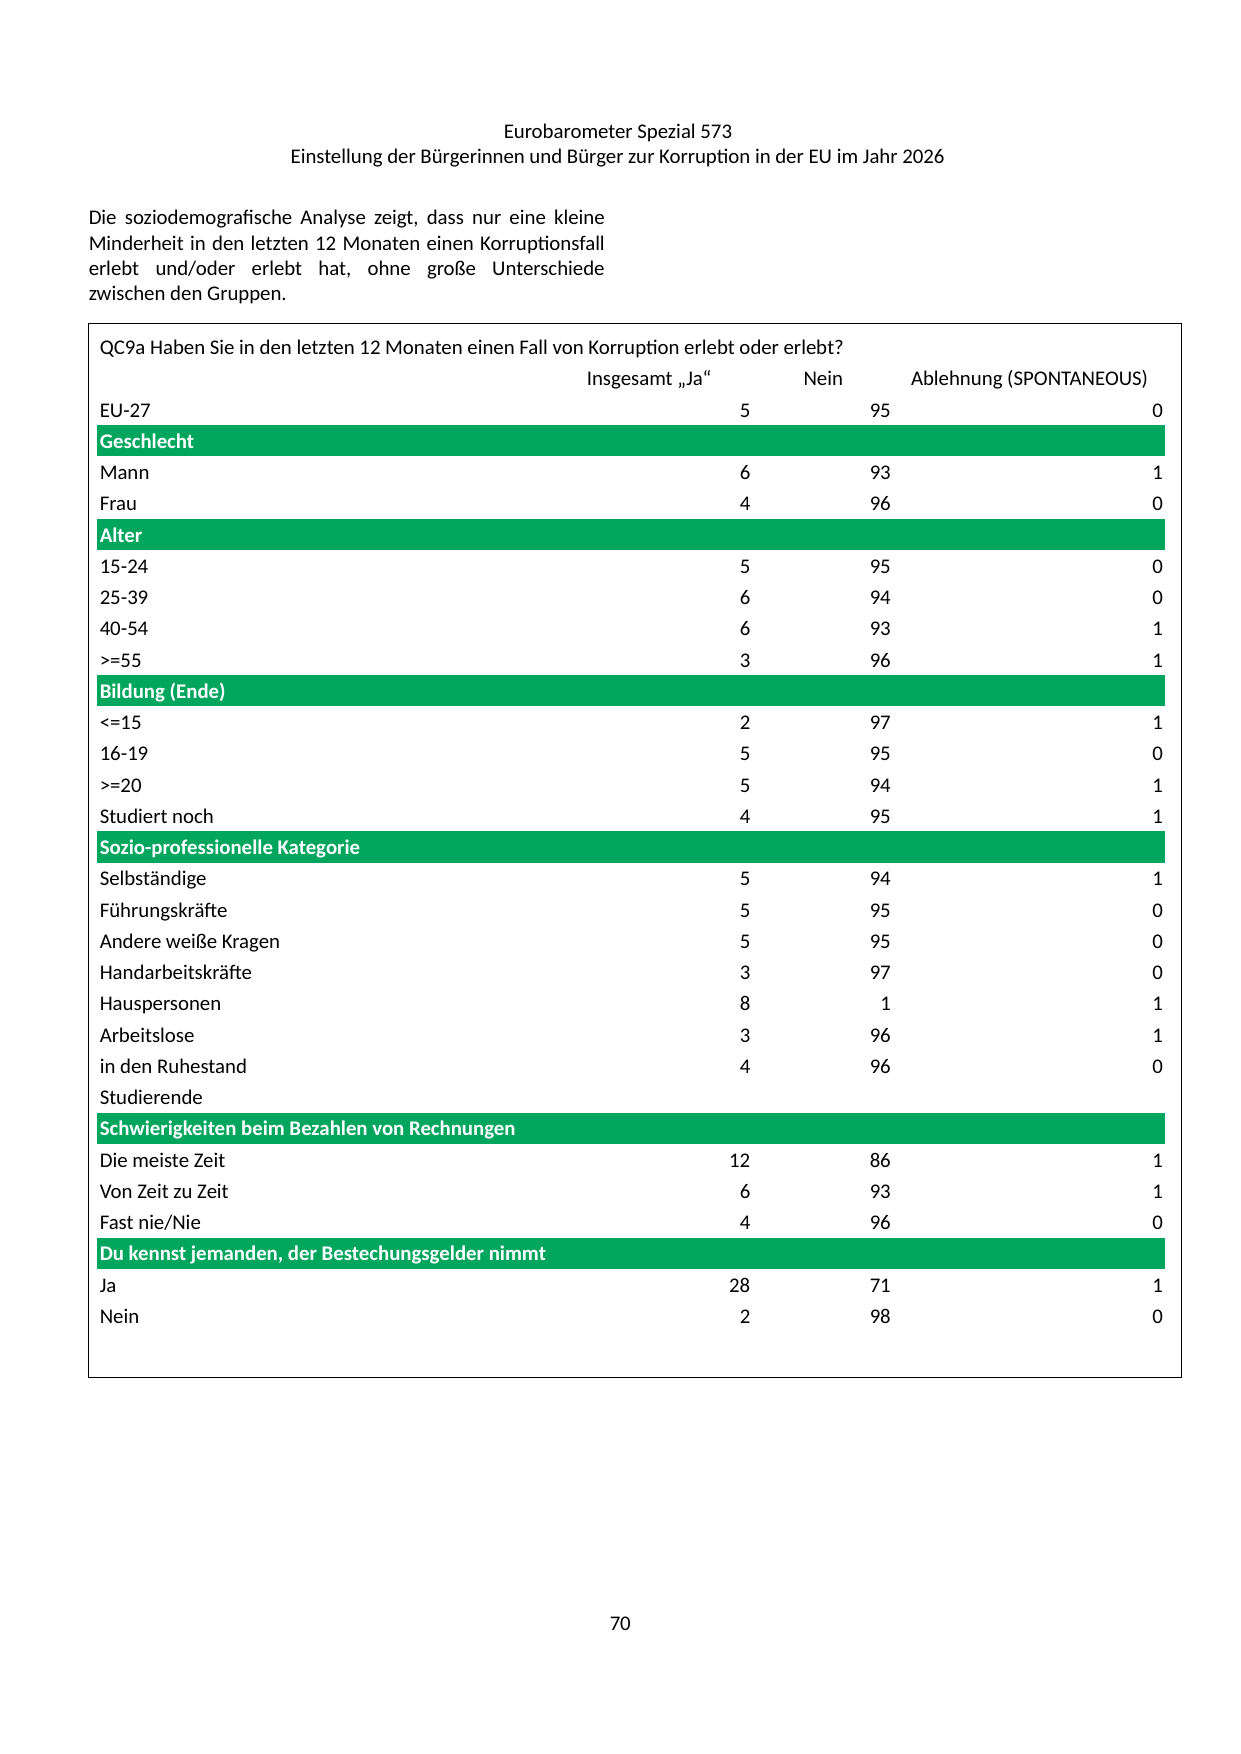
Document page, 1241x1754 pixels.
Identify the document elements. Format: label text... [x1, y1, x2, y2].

table_cell Insgesamt „Ja“ [545, 363, 753, 394]
table_cell Von Zeit zu Zeit [97, 1175, 545, 1206]
table_cell 40-54 [97, 613, 545, 644]
table_cell Studierende [97, 1081, 545, 1113]
table_cell 0 [894, 550, 1165, 581]
table_cell 95 [753, 800, 893, 831]
table_cell 5 [545, 394, 753, 425]
table_cell 96 [753, 1019, 893, 1050]
table_cell 1 [894, 863, 1165, 894]
table_cell [545, 1081, 753, 1113]
table_cell 98 [753, 1300, 893, 1331]
table_cell 1 [894, 706, 1165, 738]
table_cell Ja [97, 1269, 545, 1300]
table_cell Fast nie/Nie [97, 1206, 545, 1238]
table_cell in den Ruhestand [97, 1050, 545, 1081]
table_cell 3 [545, 1019, 753, 1050]
table_cell 95 [753, 894, 893, 925]
table_cell 96 [753, 488, 893, 519]
table_cell 6 [545, 1175, 753, 1206]
table_cell 1 [894, 988, 1165, 1019]
table_cell 94 [753, 769, 893, 800]
table_header QC9a Haben Sie in den letzten 12 Monaten einen Fall von Korruption erlebt oder erlebt? [97, 331, 1165, 363]
table_cell 15-24 [97, 550, 545, 581]
table_cell 94 [753, 863, 893, 894]
table_cell 1 [753, 988, 893, 1019]
table_cell 4 [545, 1206, 753, 1238]
table_cell 5 [545, 738, 753, 769]
table_cell 93 [753, 456, 893, 488]
table_cell 5 [545, 925, 753, 956]
table_cell 5 [545, 894, 753, 925]
table_cell 0 [894, 581, 1165, 613]
table_cell Schwierigkeiten beim Bezahlen von Rechnungen [97, 1113, 1165, 1144]
table_cell 8 [545, 988, 753, 1019]
table_cell 0 [894, 488, 1165, 519]
table_cell 12 [545, 1144, 753, 1175]
table_cell 2 [545, 1300, 753, 1331]
table_cell >=55 [97, 644, 545, 675]
table_cell Sozio-professionelle Kategorie [97, 831, 1165, 863]
table_cell 1 [894, 1269, 1165, 1300]
table_cell 16-19 [97, 738, 545, 769]
table_cell Nein [753, 363, 893, 394]
table_cell <=15 [97, 706, 545, 738]
table_cell Ablehnung (SPONTANEOUS) [894, 363, 1165, 394]
table_cell 95 [753, 925, 893, 956]
table_cell [894, 1081, 1165, 1113]
table_cell 86 [753, 1144, 893, 1175]
table_cell 96 [753, 644, 893, 675]
table_cell 5 [545, 550, 753, 581]
table_cell 25-39 [97, 581, 545, 613]
table_cell 3 [545, 956, 753, 988]
table_cell 71 [753, 1269, 893, 1300]
table_cell Handarbeitskräfte [97, 956, 545, 988]
table_cell Selbständige [97, 863, 545, 894]
table_cell 4 [545, 800, 753, 831]
table_cell 6 [545, 581, 753, 613]
table_cell 0 [894, 925, 1165, 956]
table_cell Mann [97, 456, 545, 488]
table_cell 6 [545, 613, 753, 644]
table_cell 0 [894, 1050, 1165, 1081]
table_cell 95 [753, 738, 893, 769]
table_cell 2 [545, 706, 753, 738]
table_cell 96 [753, 1050, 893, 1081]
table_cell 1 [894, 800, 1165, 831]
table_cell Führungskräfte [97, 894, 545, 925]
table_cell 5 [545, 863, 753, 894]
table_cell [753, 1081, 893, 1113]
table_cell EU-27 [97, 394, 545, 425]
table_cell 5 [545, 769, 753, 800]
table_cell 0 [894, 894, 1165, 925]
table_cell 0 [894, 394, 1165, 425]
table_cell 28 [545, 1269, 753, 1300]
table_cell 97 [753, 706, 893, 738]
table_cell 0 [894, 1206, 1165, 1238]
table_cell 1 [894, 1144, 1165, 1175]
table_cell 6 [545, 456, 753, 488]
table_cell Andere weiße Kragen [97, 925, 545, 956]
table_cell 1 [894, 613, 1165, 644]
table_cell Du kennst jemanden, der Bestechungsgelder nimmt [97, 1238, 1165, 1269]
table_cell 95 [753, 394, 893, 425]
table_cell 0 [894, 956, 1165, 988]
table_cell 1 [894, 456, 1165, 488]
table_cell 4 [545, 488, 753, 519]
table_cell Studiert noch [97, 800, 545, 831]
table_cell 0 [894, 738, 1165, 769]
table_cell Arbeitslose [97, 1019, 545, 1050]
table_cell 3 [545, 644, 753, 675]
text Die soziodemografische Analyse zeigt, dass nur eine kleine Minderheit in den letzten 12 Monaten einen Korruptionsfall erlebt und/oder erlebt hat, ohne große Unterschiede zwischen den Gruppen. [88, 204, 605, 306]
table_cell Alter [97, 519, 1165, 550]
table_cell 4 [545, 1050, 753, 1081]
table_cell 94 [753, 581, 893, 613]
table_cell 1 [894, 1175, 1165, 1206]
table_cell 1 [894, 769, 1165, 800]
table_cell Hauspersonen [97, 988, 545, 1019]
table_cell [97, 363, 545, 394]
table_cell 93 [753, 613, 893, 644]
table_cell >=20 [97, 769, 545, 800]
table_cell Geschlecht [97, 425, 1165, 456]
table_cell 96 [753, 1206, 893, 1238]
table_cell 95 [753, 550, 893, 581]
table_cell Nein [97, 1300, 545, 1331]
table_cell 93 [753, 1175, 893, 1206]
table_cell Bildung (Ende) [97, 675, 1165, 706]
table_cell 97 [753, 956, 893, 988]
table_cell 1 [894, 644, 1165, 675]
table_cell 1 [894, 1019, 1165, 1050]
table_cell Frau [97, 488, 545, 519]
table_cell 0 [894, 1300, 1165, 1331]
table_cell Die meiste Zeit [97, 1144, 545, 1175]
